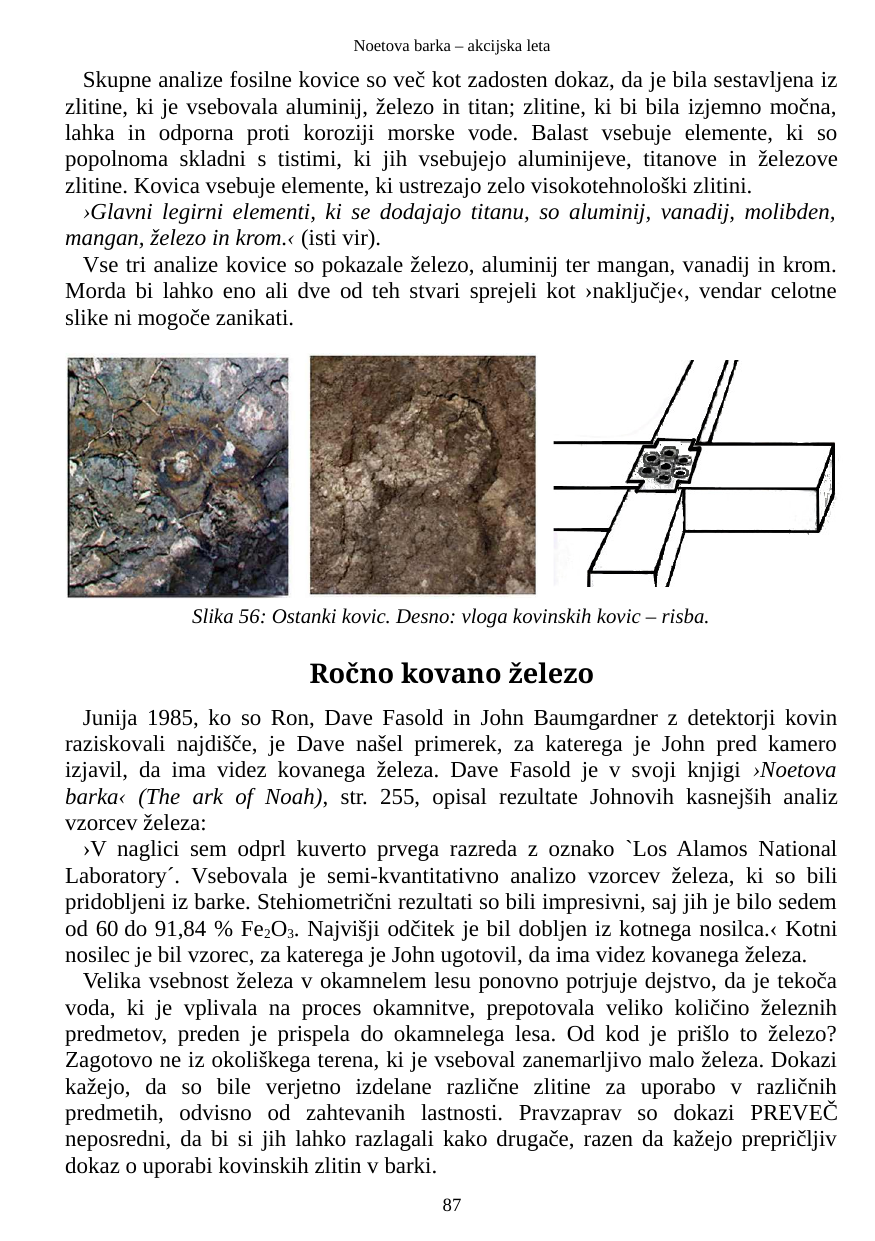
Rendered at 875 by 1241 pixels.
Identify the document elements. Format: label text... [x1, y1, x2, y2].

text ›Glavni legirni elementi, ki se dodajajo titanu, so aluminij, vanadij, molibden, mangan, železo in krom.‹ (isti vir). [65, 198, 839, 251]
text Junija 1985, ko so Ron, Dave Fasold in John Baumgardner z detektorji kovin raziskovali najdišče, je Dave našel primerek, za katerega je John pred kamero izjavil, da ima videz kovanega železa. Dave Fasold je v svoji knjigi ›Noetova barka‹ (The ark of Noah), str. 255, opisal rezultate Johnovih kasnejših analiz vzorcev železa: [65, 704, 839, 836]
subtitle Ročno kovano železo [65, 628, 839, 691]
picture [553, 360, 856, 587]
text Vse tri analize kovice so pokazale železo, aluminij ter mangan, vanadij in krom. Morda bi lahko eno ali dve od teh stvari sprejeli kot ›naključje‹, vendar celotne slike ni mogoče zanikati. [65, 251, 839, 330]
text Slika 56: Ostanki kovic. Desno: vloga kovinskih kovic – risba. [65, 599, 839, 628]
text Velika vsebnost železa v okamnelem lesu ponovno potrjuje dejstvo, da je tekoča voda, ki je vplivala na proces okamnitve, prepotovala veliko količino železnih predmetov, preden je prispela do okamnelega lesa. Od kod je prišlo to železo? Zagotovo ne iz okoliškega terena, ki je vseboval zanemarljivo malo železa. Dokazi kažejo, da so bile verjetno izdelane različne zlitine za uporabo v različnih predmetih, odvisno od zahtevanih lastnosti. Pravzaprav so dokazi PREVEČ neposredni, da bi si jih lahko razlagali kako drugače, razen da kažejo prepričljiv dokaz o uporabi kovinskih zlitin v barki. [65, 967, 839, 1178]
text ›V naglici sem odprl kuverto prvega razreda z oznako `Los Alamos National Laboratory´. Vsebovala je semi-kvantitativno analizo vzorcev železa, ki so bili pridobljeni iz barke. Stehiometrični rezultati so bili impresivni, saj jih je bilo sedem od 60 do 91,84 % Fe2O3. Najvišji odčitek je bil dobljen iz kotnega nosilca.‹ Kotni nosilec je bil vzorec, za katerega je John ugotovil, da ima videz kovanega železa. [65, 836, 839, 967]
picture [65, 353, 538, 599]
subtitle [65, 344, 839, 353]
text Skupne analize fosilne kovice so več kot zadosten dokaz, da je bila sestavljena iz zlitine, ki je vsebovala aluminij, železo in titan; zlitine, ki bi bila izjemno močna, lahka in odporna proti koroziji morske vode. Balast vsebuje elemente, ki so popolnoma skladni s tistimi, ki jih vsebujejo aluminijeve, titanove in železove zlitine. Kovica vsebuje elemente, ki ustrezajo zelo visokotehnološki zlitini. [65, 66, 839, 198]
